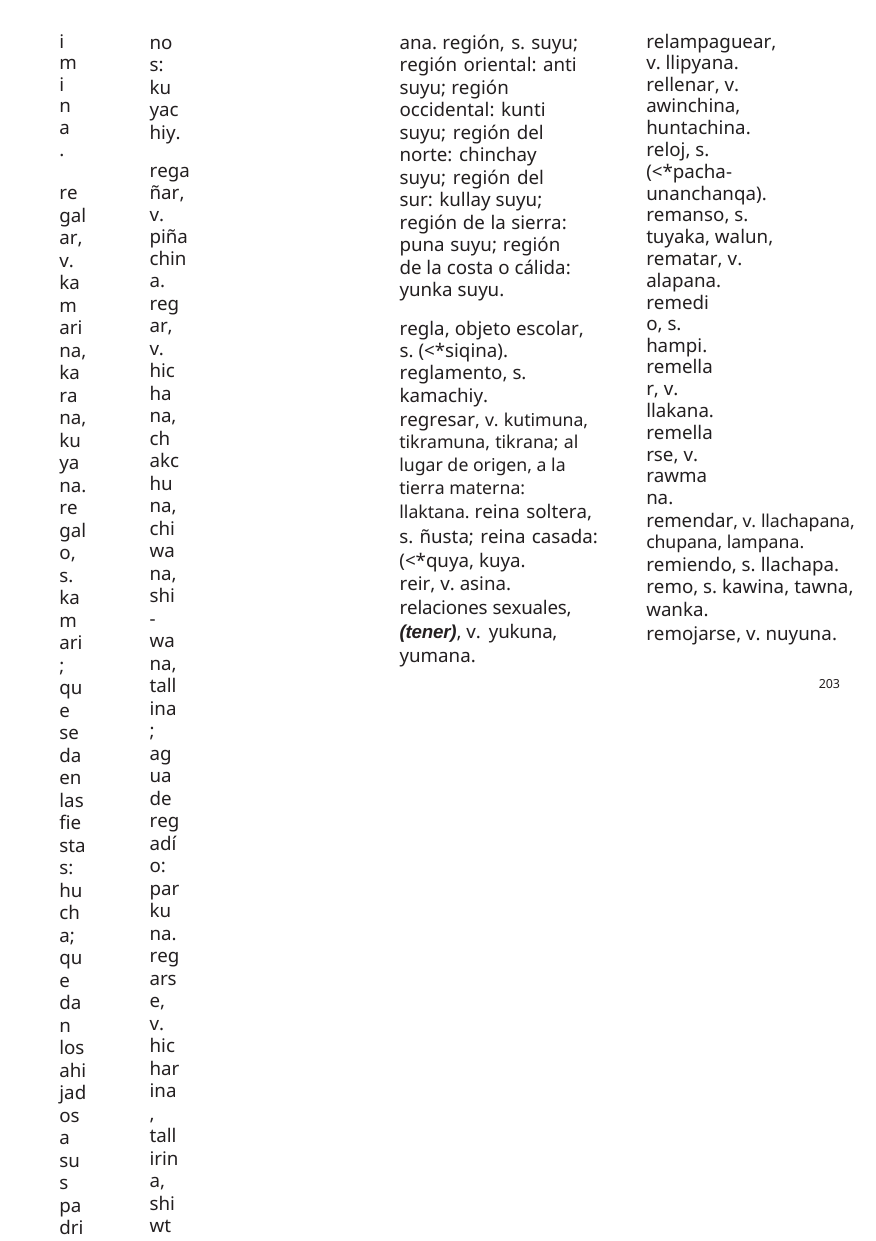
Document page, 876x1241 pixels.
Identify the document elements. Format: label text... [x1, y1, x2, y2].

text regañar, v. piñachina. [149, 160, 196, 292]
text ana. región, s. suyu; región oriental: anti suyu; región occidental: kunti suyu; región del norte: chinchay suyu; región del sur: kullay suyu; región de la sierra: puna suyu; región de la costa o cálida: yunka suyu. [399, 31, 583, 301]
text relampaguear, v. llipyana. rellenar, v. awinchina, huntachina. reloj, s. (<*pacha-unanchanqa). remanso, s. tuyaka, walun, rematar, v. alapana. [646, 31, 787, 292]
text remo, s. kawina, tawna, wanka. [646, 576, 856, 621]
text regresar, v. kutimuna, tikramuna, tikrana; al lugar de origen, a la tierra materna: llaktana. reina soltera, s. ñusta; reina casada: (<*quya, kuya. [399, 407, 599, 573]
text relaciones sexuales, (tener), v. yukuna, yumana. [399, 595, 599, 668]
text reir, v. asina. [399, 573, 599, 595]
text 203 [359, 675, 840, 692]
text remedio, s. hampi. remellar, v. llakana. remellarse, v. rawmana. [646, 292, 714, 510]
text remiendo, s. llachapa. [646, 553, 856, 576]
text regla, objeto escolar, s. (<*siqina). [399, 318, 599, 362]
text regar, v. hichana, chakchuna, chiwana, shi- wana, tallina; agua de regadío: parkuna. regarse, v. hicharina, tallirina, shiwt [149, 292, 180, 1237]
text remojarse, v. nuyuna. [646, 621, 856, 645]
text reglamento, s. kamachiy. [399, 362, 599, 407]
text regalar, v. kamarina, karana, kuyana. regalo, s. kamari; que se da en las fiestas: hucha; que dan los ahijados a sus padri [59, 182, 86, 1239]
text nos: kuyachiy. [149, 31, 180, 144]
text remendar, v. llachapana, chupana, lampana. [646, 510, 856, 553]
